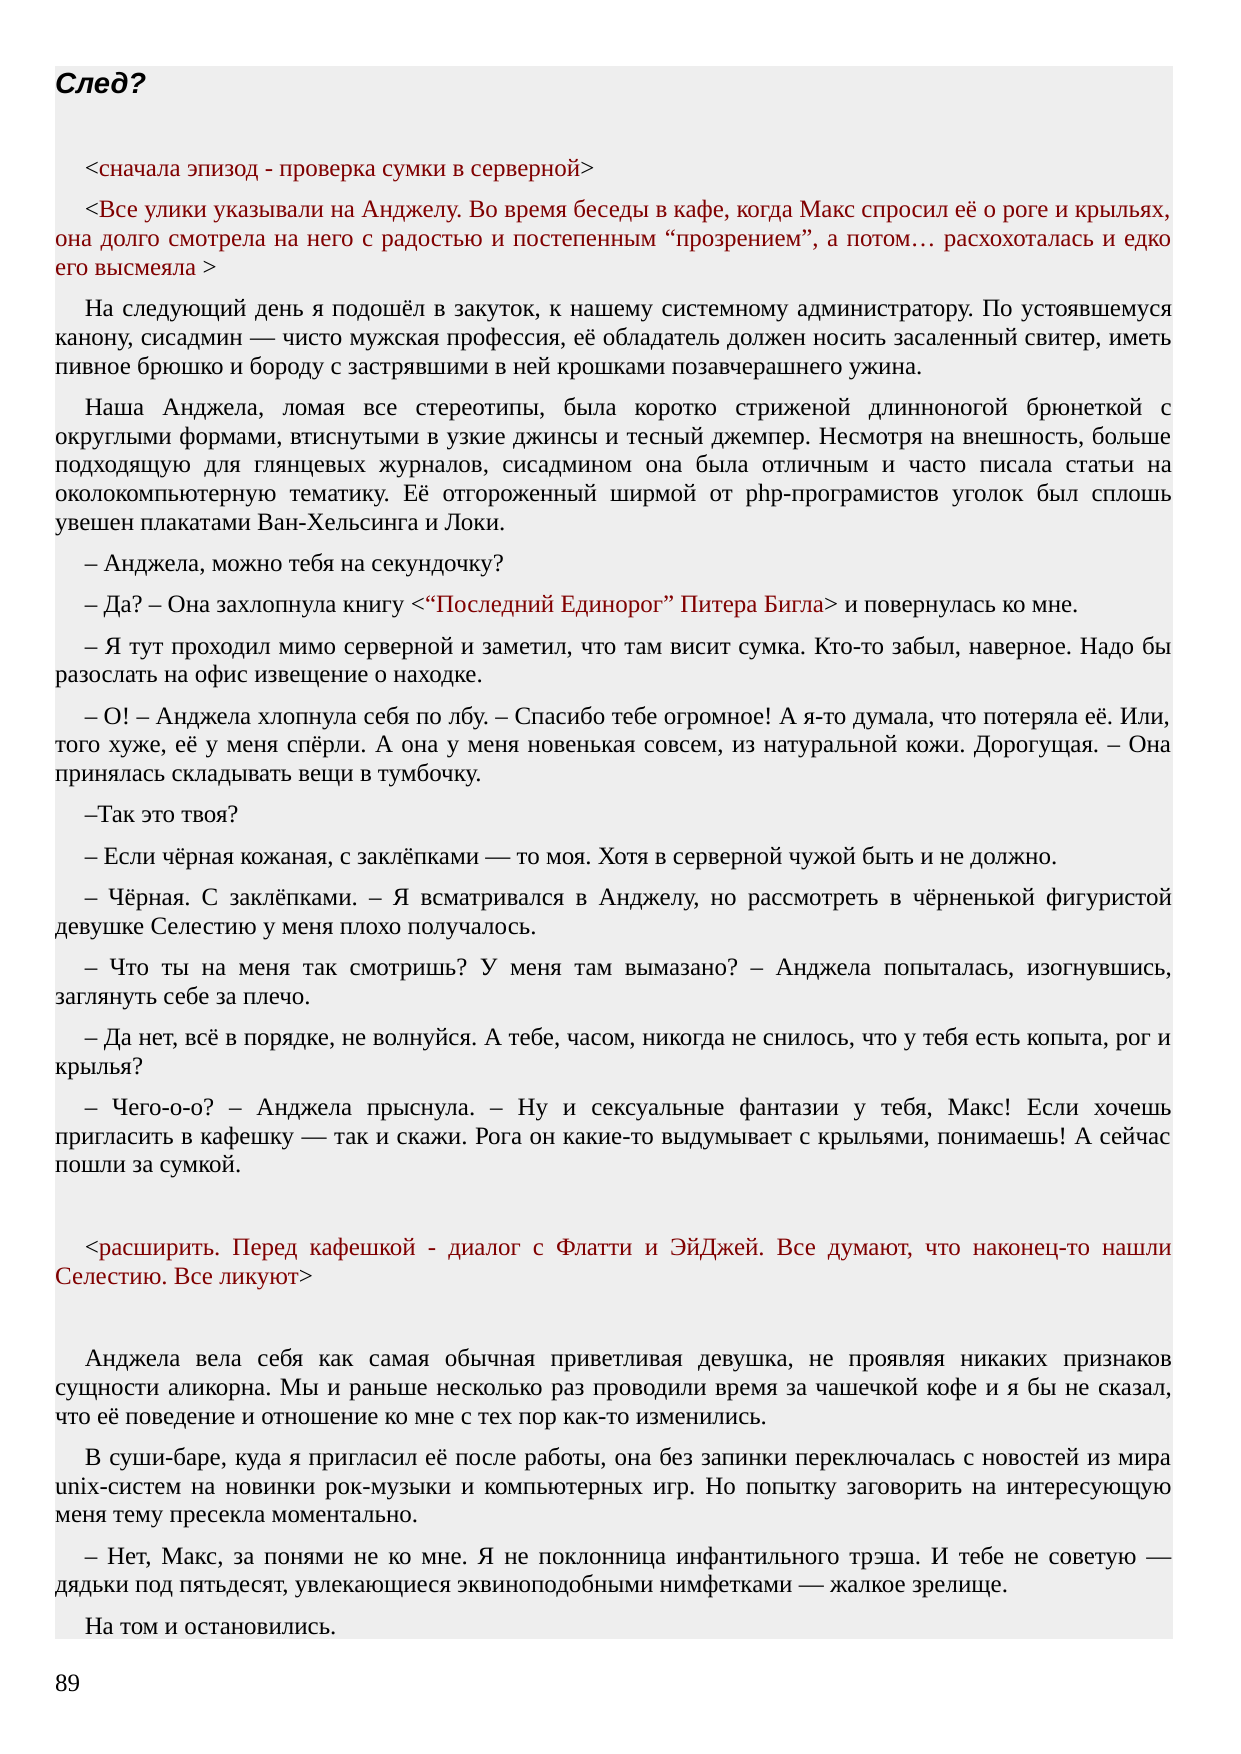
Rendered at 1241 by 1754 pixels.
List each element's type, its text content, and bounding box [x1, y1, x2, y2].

text <Все улики указывали на Анджелу. Во время беседы в кафе, когда Макс спросил её о роге и крыльях, она долго смотрела на него с радостью и постепенным “прозрением”, а потом… расхохоталась и едко его высмеяла > [55, 194, 1173, 281]
text – Я тут проходил мимо серверной и заметил, что там висит сумка. Кто-то забыл, наверное. Надо бы разослать на офис извещение о находке. [55, 631, 1173, 688]
text – Нет, Макс, за понями не ко мне. Я не поклонница инфантильного трэша. И тебе не советую — дядьки под пятьдесят, увлекающиеся эквиноподобными нимфетками — жалкое зрелище. [55, 1541, 1173, 1598]
text – О! – Анджела хлопнула себя по лбу. – Спасибо тебе огромное! А я-то думала, что потеряла её. Или, того хуже, её у меня спёрли. А она у меня новенькая совсем, из натуральной кожи. Дорогущая. – Она принялась складывать вещи в тумбочку. [55, 701, 1173, 787]
text – Да нет, всё в порядке, не волнуйся. А тебе, часом, никогда не снилось, что у тебя есть копыта, рог и крылья? [55, 1022, 1173, 1079]
text <сначала эпизод - проверка сумки в серверной> [55, 153, 1173, 182]
text <расширить. Перед кафешкой - диалог с Флатти и ЭйДжей. Все думают, что наконец-то нашли Селестию. Все ликуют> [55, 1232, 1173, 1289]
text –Так это твоя? [55, 799, 1173, 828]
text – Чёрная. С заклёпками. – Я всматривался в Анджелу, но рассмотреть в чёрненькой фигуристой девушке Селестию у меня плохо получалось. [55, 882, 1173, 939]
text Анджела вела себя как самая обычная приветливая девушка, не проявляя никаких признаков сущности аликорна. Мы и раньше несколько раз проводили время за чашечкой кофе и я бы не сказал, что её поведение и отношение ко мне с тех пор как-то изменились. [55, 1343, 1173, 1429]
text На следующий день я подошёл в закуток, к нашему системному администратору. По устоявшемуся канону, сисадмин — чисто мужская профессия, её обладатель должен носить засаленный свитер, иметь пивное брюшко и бороду с застрявшими в ней крошками позавчерашнего ужина. [55, 293, 1173, 379]
text – Если чёрная кожаная, с заклёпками — то моя. Хотя в серверной чужой быть и не должно. [55, 841, 1173, 869]
subtitle След? [55, 66, 1173, 99]
text – Да? – Она захлопнула книгу <“Последний Единорог” Питера Бигла> и повернулась ко мне. [55, 589, 1173, 618]
text В суши-баре, куда я пригласил её после работы, она без запинки переключалась с новостей из мира unix-систем на новинки рок-музыки и компьютерных игр. Но попытку заговорить на интересующую меня тему пресекла моментально. [55, 1442, 1173, 1528]
text – Анджела, можно тебя на секундочку? [55, 548, 1173, 577]
text На том и остановились. [55, 1611, 1173, 1639]
text Наша Анджела, ломая все стереотипы, была коротко стриженой длинноногой брюнеткой с округлыми формами, втиснутыми в узкие джинсы и тесный джемпер. Несмотря на внешность, больше подходящую для глянцевых журналов, сисадмином она была отличным и часто писала статьи на околокомпьютерную тематику. Её отгороженный ширмой от php-програмистов уголок был сплошь увешен плакатами Ван-Хельсинга и Локи. [55, 392, 1173, 536]
text – Что ты на меня так смотришь? У меня там вымазано? – Анджела попыталась, изогнувшись, заглянуть себе за плечо. [55, 952, 1173, 1009]
text – Чего-о-о? – Анджела прыснула. – Ну и сексуальные фантазии у тебя, Макс! Если хочешь пригласить в кафешку — так и скажи. Рога он какие-то выдумывает с крыльями, понимаешь! А сейчас пошли за сумкой. [55, 1092, 1173, 1178]
